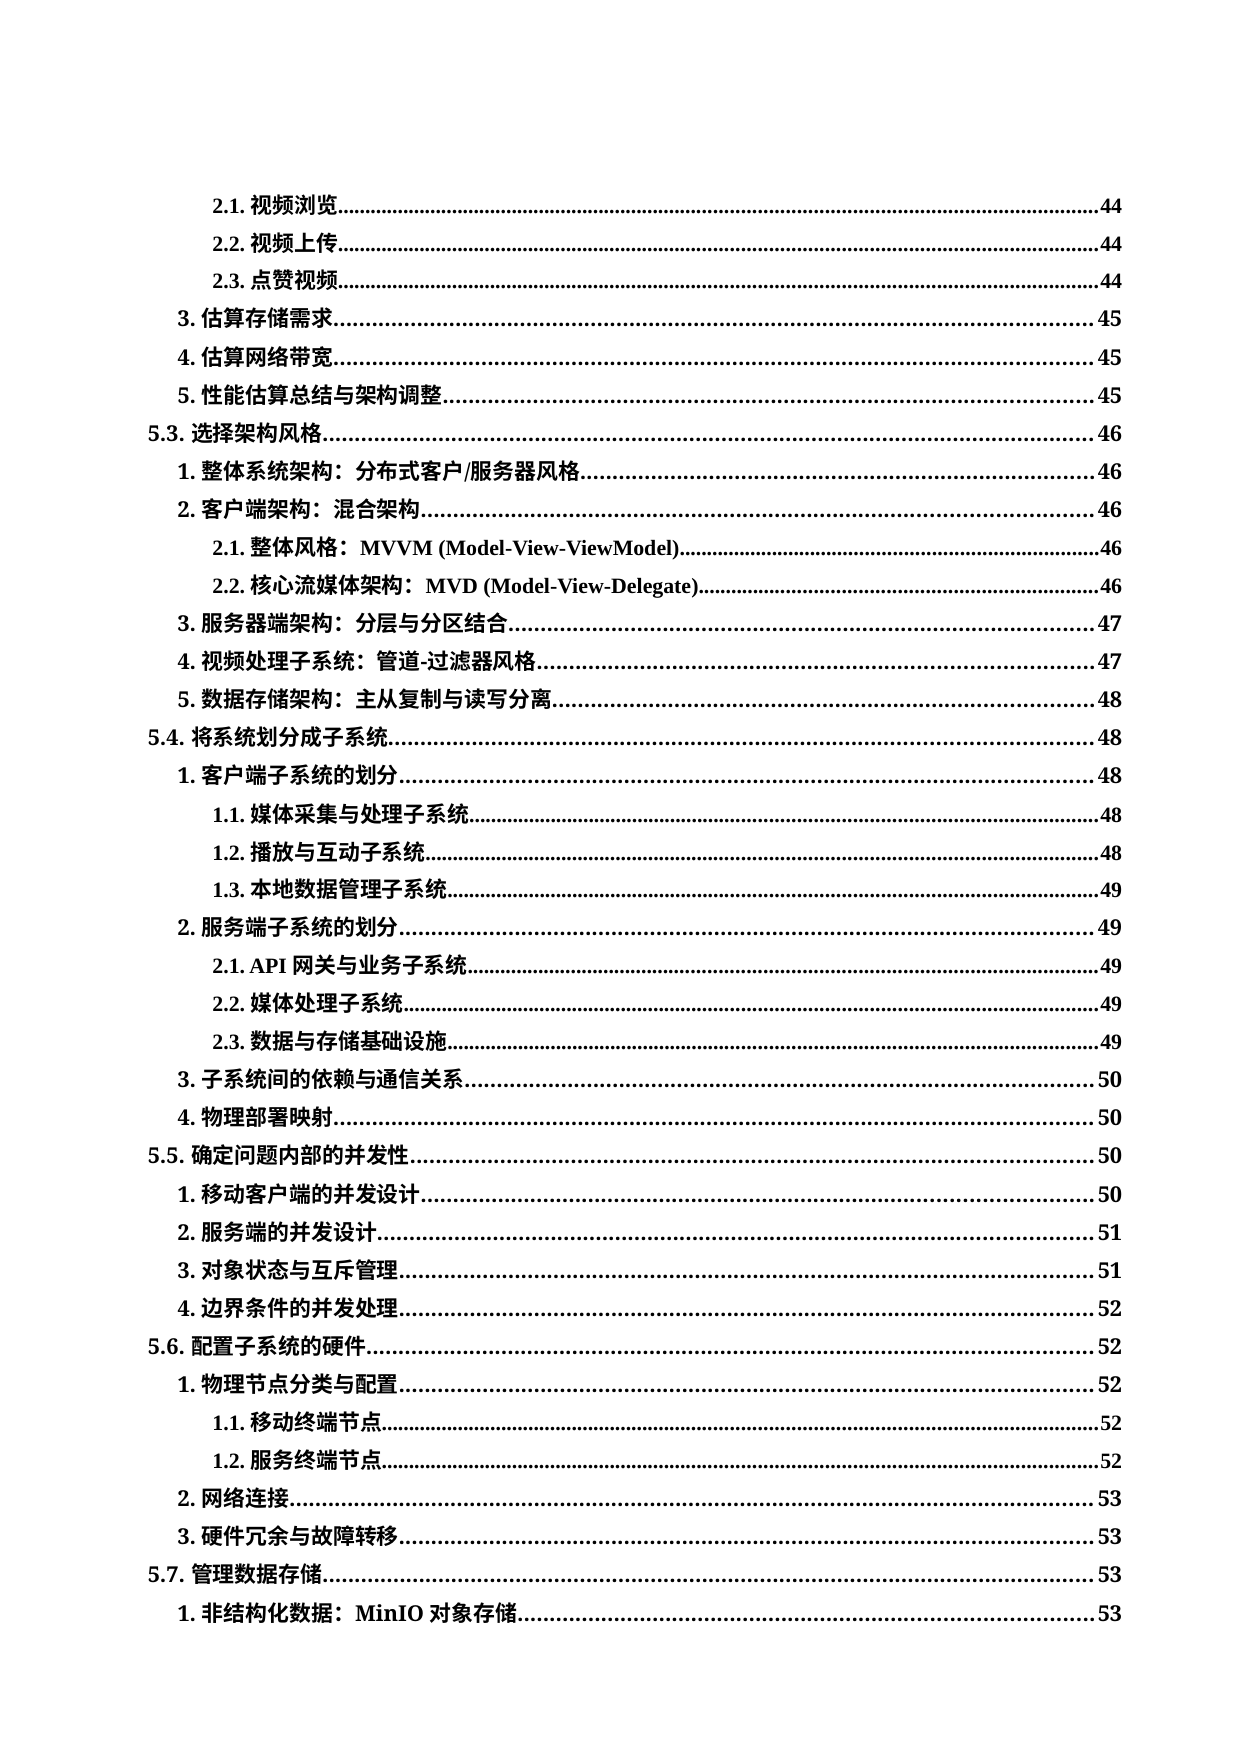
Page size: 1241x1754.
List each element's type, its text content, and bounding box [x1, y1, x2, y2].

text 5.4. 将系统划分成子系统 48 [148, 720, 1122, 752]
text 2.1. 视频浏览 44 [207, 188, 1122, 219]
text 1.2. 播放与互动子系统 48 [207, 834, 1122, 866]
text 1.2. 服务终端节点 52 [207, 1443, 1122, 1475]
text 5.3. 选择架构风格 46 [148, 416, 1122, 447]
text 5. 数据存储架构：主从复制与读写分离 48 [177, 682, 1122, 714]
text 1. 物理节点分类与配置 52 [177, 1367, 1122, 1399]
text 2.3. 数据与存储基础设施 49 [207, 1024, 1122, 1056]
text 2.3. 点赞视频 44 [207, 263, 1122, 295]
text 1.1. 媒体采集与处理子系统 48 [207, 797, 1122, 828]
text 3. 服务器端架构：分层与分区结合 47 [177, 606, 1122, 638]
text 3. 子系统间的依赖与通信关系 50 [177, 1062, 1122, 1094]
text 1. 整体系统架构：分布式客户/服务器风格 46 [177, 454, 1122, 486]
text 2. 网络连接 53 [177, 1481, 1122, 1513]
text 2.1. 整体风格：MVVM (Model-View-ViewModel) 46 [207, 530, 1122, 562]
text 2.2. 媒体处理子系统 49 [207, 986, 1122, 1018]
text 5.6. 配置子系统的硬件 52 [148, 1329, 1122, 1361]
text 2. 服务端子系统的划分 49 [177, 910, 1122, 942]
text 1. 客户端子系统的划分 48 [177, 758, 1122, 790]
text 1. 移动客户端的并发设计 50 [177, 1177, 1122, 1208]
text 4. 视频处理子系统：管道-过滤器风格 47 [177, 644, 1122, 676]
text 5.5. 确定问题内部的并发性 50 [148, 1138, 1122, 1170]
text 4. 边界条件的并发处理 52 [177, 1291, 1122, 1323]
text 5. 性能估算总结与架构调整 45 [177, 378, 1122, 409]
text 2. 服务端的并发设计 51 [177, 1215, 1122, 1246]
text 1.3. 本地数据管理子系统 49 [207, 872, 1122, 904]
text 1. 非结构化数据：MinIO 对象存储 53 [177, 1596, 1122, 1627]
text 3. 硬件冗余与故障转移 53 [177, 1519, 1122, 1551]
text 2. 客户端架构：混合架构 46 [177, 492, 1122, 524]
text 4. 物理部署映射 50 [177, 1100, 1122, 1132]
text 2.2. 核心流媒体架构：MVD (Model-View-Delegate) 46 [207, 568, 1122, 600]
text 2.2. 视频上传 44 [207, 226, 1122, 257]
text 1.1. 移动终端节点 52 [207, 1405, 1122, 1437]
text 4. 估算网络带宽 45 [177, 339, 1122, 371]
text 3. 估算存储需求 45 [177, 301, 1122, 333]
text 2.1. API 网关与业务子系统 49 [207, 948, 1122, 980]
text 3. 对象状态与互斥管理 51 [177, 1253, 1122, 1284]
text 5.7. 管理数据存储 53 [148, 1557, 1122, 1589]
